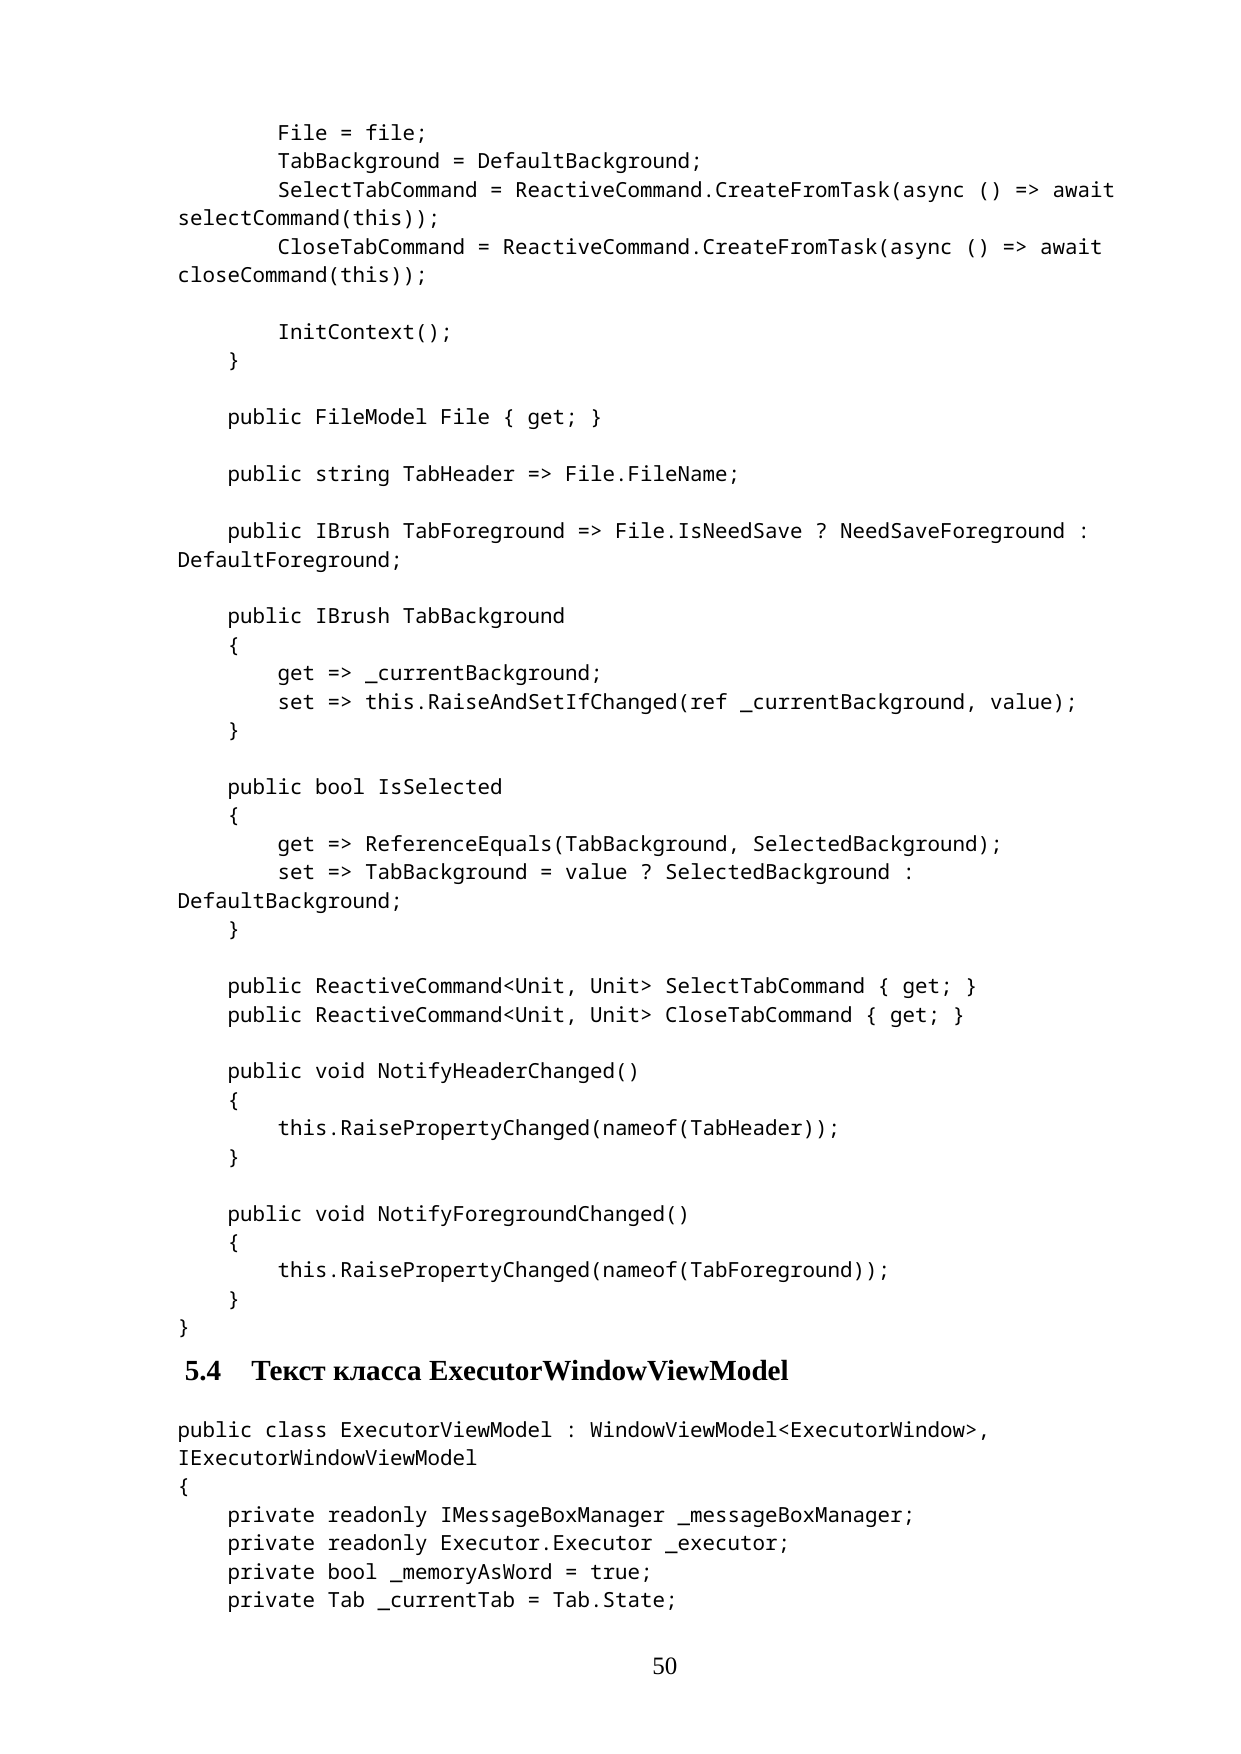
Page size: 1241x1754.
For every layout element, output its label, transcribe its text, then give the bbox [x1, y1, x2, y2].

table_header public class ExecutorViewModel : WindowViewModel<ExecutorWindow>, IExecutorWindowViewModel { private readonly IMessageBoxManager _messageBoxManager; private readonly Executor.Executor _executor; private bool _memoryAsWord = true; private Tab _currentTab = Tab.State; [177, 1415, 1152, 1614]
subtitle Текст класса ExecutorWindowViewModel [177, 1353, 1152, 1386]
table_header File = file; TabBackground = DefaultBackground; SelectTabCommand = ReactiveCommand.CreateFromTask(async () => await selectCommand(this)); CloseTabCommand = ReactiveCommand.CreateFromTask(async () => await closeCommand(this)); InitContext(); } public FileModel File { get; } public string TabHeader => File.FileName; public IBrush TabForeground => File.IsNeedSave ? NeedSaveForeground : DefaultForeground; public IBrush TabBackground { get => _currentBackground; set => this.RaiseAndSetIfChanged(ref _currentBackground, value); } public bool IsSelected { get => ReferenceEquals(TabBackground, SelectedBackground); set => TabBackground = value ? SelectedBackground : DefaultBackground; } public ReactiveCommand<Unit, Unit> SelectTabCommand { get; } public ReactiveCommand<Unit, Unit> CloseTabCommand { get; } public void NotifyHeaderChanged() { this.RaisePropertyChanged(nameof(TabHeader)); } public void NotifyForegroundChanged() { this.RaisePropertyChanged(nameof(TabForeground)); } } [177, 118, 1152, 1341]
